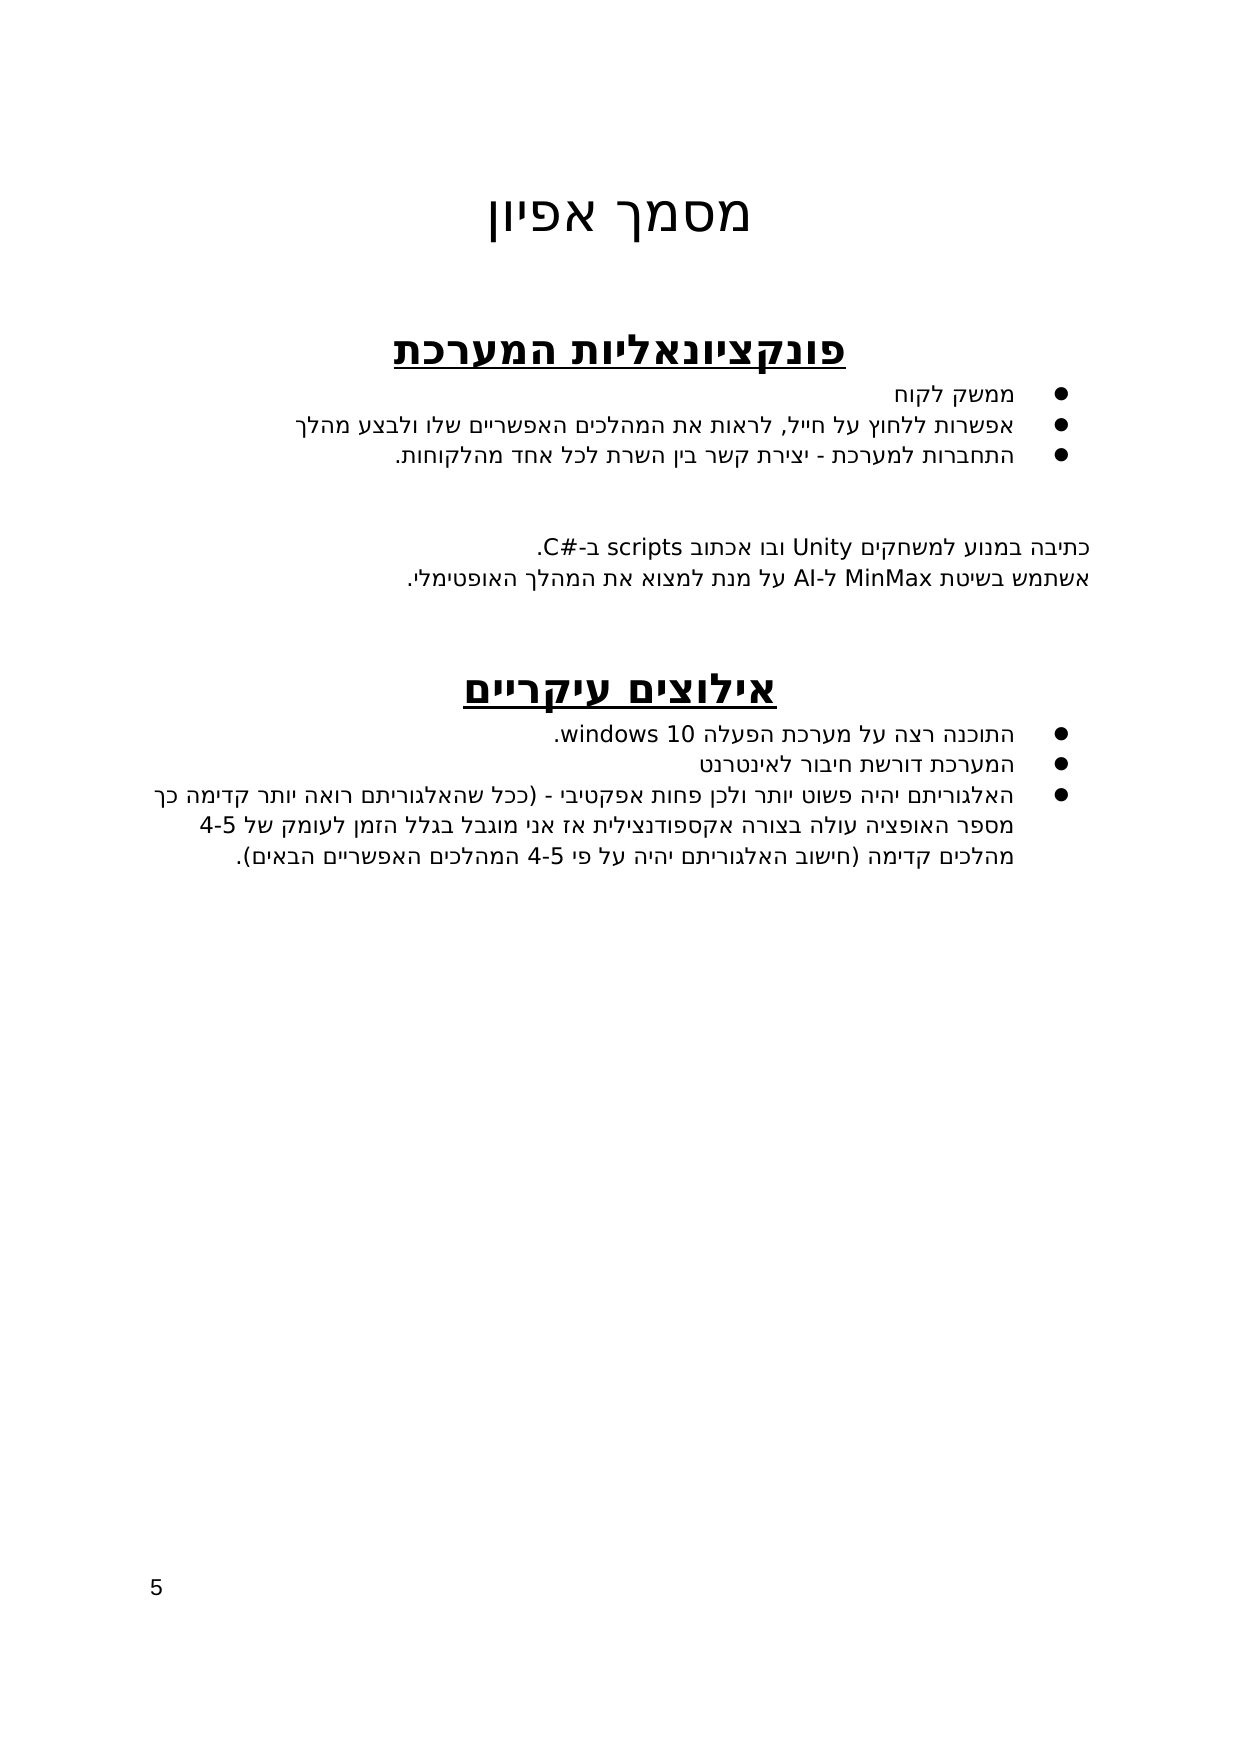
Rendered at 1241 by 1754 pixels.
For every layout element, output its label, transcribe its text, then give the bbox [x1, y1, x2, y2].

list התחברות למערכת - יצירת קשר בין השרת לכל אחד מהלקוחות. [150, 442, 1053, 469]
list האלגוריתם יהיה פשוט יותר ולכן פחות אפקטיבי - (ככל שהאלגוריתם רואה יותר קדימה כך מספר האופציה עולה בצורה אקספודנצילית אז אני מוגבל בגלל הזמן לעומק של 4-5 מהלכים קדימה (חישוב האלגוריתם יהיה על פי 4-5 המהלכים האפשריים הבאים). [150, 782, 1053, 870]
text מסמך אפיון [150, 181, 1090, 316]
text פונקציונאליות המערכת [150, 325, 1090, 374]
list התוכנה רצה על מערכת הפעלה windows 10. [150, 721, 1053, 747]
list המערכת דורשת חיבור לאינטרנט [150, 751, 1053, 778]
list אפשרות ללחוץ על חייל, לראות את המהלכים האפשריים שלו ולבצע מהלך [150, 412, 1053, 438]
text אילוצים עיקריים [150, 665, 1090, 714]
list ממשק לקוח [150, 381, 1053, 408]
text כתיבה במנוע למשחקים Unity ובו אכתוב scripts ב-#C. אשתמש בשיטת MinMax ל-AI על מנת למצוא את המהלך האופטימלי. [150, 534, 1090, 592]
